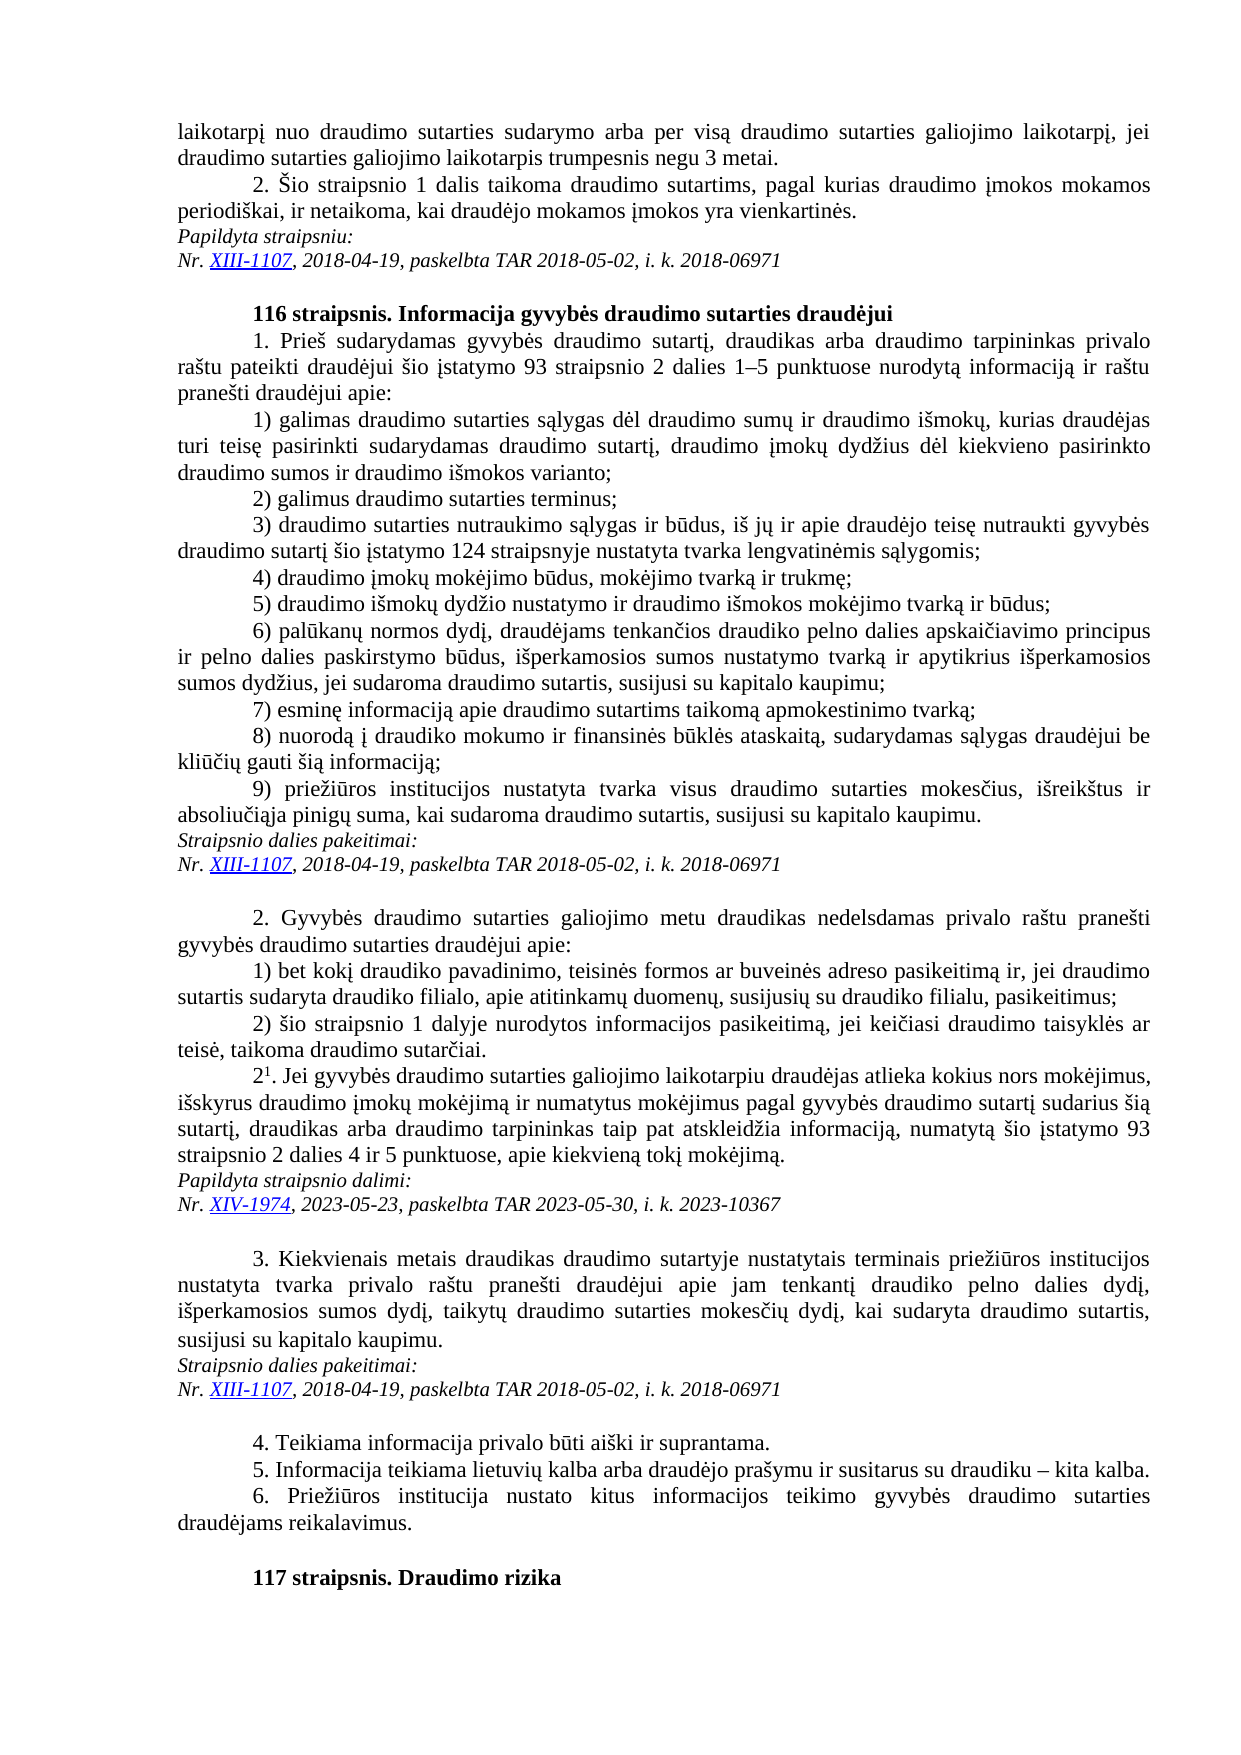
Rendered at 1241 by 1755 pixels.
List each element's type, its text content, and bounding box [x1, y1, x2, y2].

text 5. Informacija teikiama lietuvių kalba arba draudėjo prašymu ir susitarus su draudiku – kita kalba. [177, 1456, 1152, 1482]
text 8) nuorodą į draudiko mokumo ir finansinės būklės ataskaitą, sudarydamas sąlygas draudėjui be kliūčių gauti šią informaciją; [177, 722, 1152, 775]
text 1) bet kokį draudiko pavadinimo, teisinės formos ar buveinės adreso pasikeitimą ir, jei draudimo sutartis sudaryta draudiko filialo, apie atitinkamų duomenų, susijusių su draudiko filialu, pasikeitimus; [177, 957, 1152, 1010]
text Nr. XIII-1107, 2018-04-19, paskelbta TAR 2018-05-02, i. k. 2018-06971 [177, 1377, 1152, 1401]
text 4. Teikiama informacija privalo būti aiški ir suprantama. [177, 1429, 1152, 1456]
text 9) priežiūros institucijos nustatyta tvarka visus draudimo sutarties mokesčius, išreikštus ir absoliučiąja pinigų suma, kai sudaroma draudimo sutartis, susijusi su kapitalo kaupimu. [177, 775, 1152, 827]
text 3. Kiekvienais metais draudikas draudimo sutartyje nustatytais terminais priežiūros institucijos nustatyta tvarka privalo raštu pranešti draudėjui apie jam tenkantį draudiko pelno dalies dydį, išperkamosios sumos dydį, taikytų draudimo sutarties mokesčių dydį, kai sudaryta draudimo sutartis, susijusi su kapitalo kaupimu. [177, 1245, 1152, 1353]
text Papildyta straipsnio dalimi: [177, 1168, 1152, 1192]
text 2. Šio straipsnio 1 dalis taikoma draudimo sutartims, pagal kurias draudimo įmokos mokamos periodiškai, ir netaikoma, kai draudėjo mokamos įmokos yra vienkartinės. [177, 171, 1152, 223]
text 6. Priežiūros institucija nustato kitus informacijos teikimo gyvybės draudimo sutarties draudėjams reikalavimus. [177, 1482, 1152, 1535]
text 2) šio straipsnio 1 dalyje nurodytos informacijos pasikeitimą, jei keičiasi draudimo taisyklės ar teisė, taikoma draudimo sutarčiai. [177, 1010, 1152, 1062]
text 1. Prieš sudarydamas gyvybės draudimo sutartį, draudikas arba draudimo tarpininkas privalo raštu pateikti draudėjui šio įstatymo 93 straipsnio 2 dalies 1–5 punktuose nurodytą informaciją ir raštu pranešti draudėjui apie: [177, 327, 1152, 406]
text 21. Jei gyvybės draudimo sutarties galiojimo laikotarpiu draudėjas atlieka kokius nors mokėjimus, išskyrus draudimo įmokų mokėjimą ir numatytus mokėjimus pagal gyvybės draudimo sutartį sudarius šią sutartį, draudikas arba draudimo tarpininkas taip pat atskleidžia informaciją, numatytą šio įstatymo 93 straipsnio 2 dalies 4 ir 5 punktuose, apie kiekvieną tokį mokėjimą. [177, 1062, 1152, 1168]
text Straipsnio dalies pakeitimai: [177, 827, 1152, 852]
text 5) draudimo išmokų dydžio nustatymo ir draudimo išmokos mokėjimo tvarką ir būdus; [177, 590, 1152, 617]
text 116 straipsnis. Informacija gyvybės draudimo sutarties draudėjui [177, 300, 1152, 327]
text Nr. XIII-1107, 2018-04-19, paskelbta TAR 2018-05-02, i. k. 2018-06971 [177, 852, 1152, 876]
text Straipsnio dalies pakeitimai: [177, 1353, 1152, 1377]
text Papildyta straipsniu: [177, 223, 1152, 248]
text 1) galimas draudimo sutarties sąlygas dėl draudimo sumų ir draudimo išmokų, kurias draudėjas turi teisę pasirinkti sudarydamas draudimo sutartį, draudimo įmokų dydžius dėl kiekvieno pasirinkto draudimo sumos ir draudimo išmokos varianto; [177, 406, 1152, 485]
text 2. Gyvybės draudimo sutarties galiojimo metu draudikas nedelsdamas privalo raštu pranešti gyvybės draudimo sutarties draudėjui apie: [177, 904, 1152, 957]
text 3) draudimo sutarties nutraukimo sąlygas ir būdus, iš jų ir apie draudėjo teisę nutraukti gyvybės draudimo sutartį šio įstatymo 124 straipsnyje nustatyta tvarka lengvatinėmis sąlygomis; [177, 511, 1152, 564]
text 4) draudimo įmokų mokėjimo būdus, mokėjimo tvarką ir trukmę; [177, 564, 1152, 590]
text laikotarpį nuo draudimo sutarties sudarymo arba per visą draudimo sutarties galiojimo laikotarpį, jei draudimo sutarties galiojimo laikotarpis trumpesnis negu 3 metai. [177, 118, 1152, 171]
text 2) galimus draudimo sutarties terminus; [177, 485, 1152, 511]
text 7) esminę informaciją apie draudimo sutartims taikomą apmokestinimo tvarką; [177, 696, 1152, 722]
text 117 straipsnis. Draudimo rizika [177, 1564, 1152, 1590]
text 6) palūkanų normos dydį, draudėjams tenkančios draudiko pelno dalies apskaičiavimo principus ir pelno dalies paskirstymo būdus, išperkamosios sumos nustatymo tvarką ir apytikrius išperkamosios sumos dydžius, jei sudaroma draudimo sutartis, susijusi su kapitalo kaupimu; [177, 617, 1152, 696]
text Nr. XIII-1107, 2018-04-19, paskelbta TAR 2018-05-02, i. k. 2018-06971 [177, 248, 1152, 272]
text Nr. XIV-1974, 2023-05-23, paskelbta TAR 2023-05-30, i. k. 2023-10367 [177, 1192, 1152, 1216]
